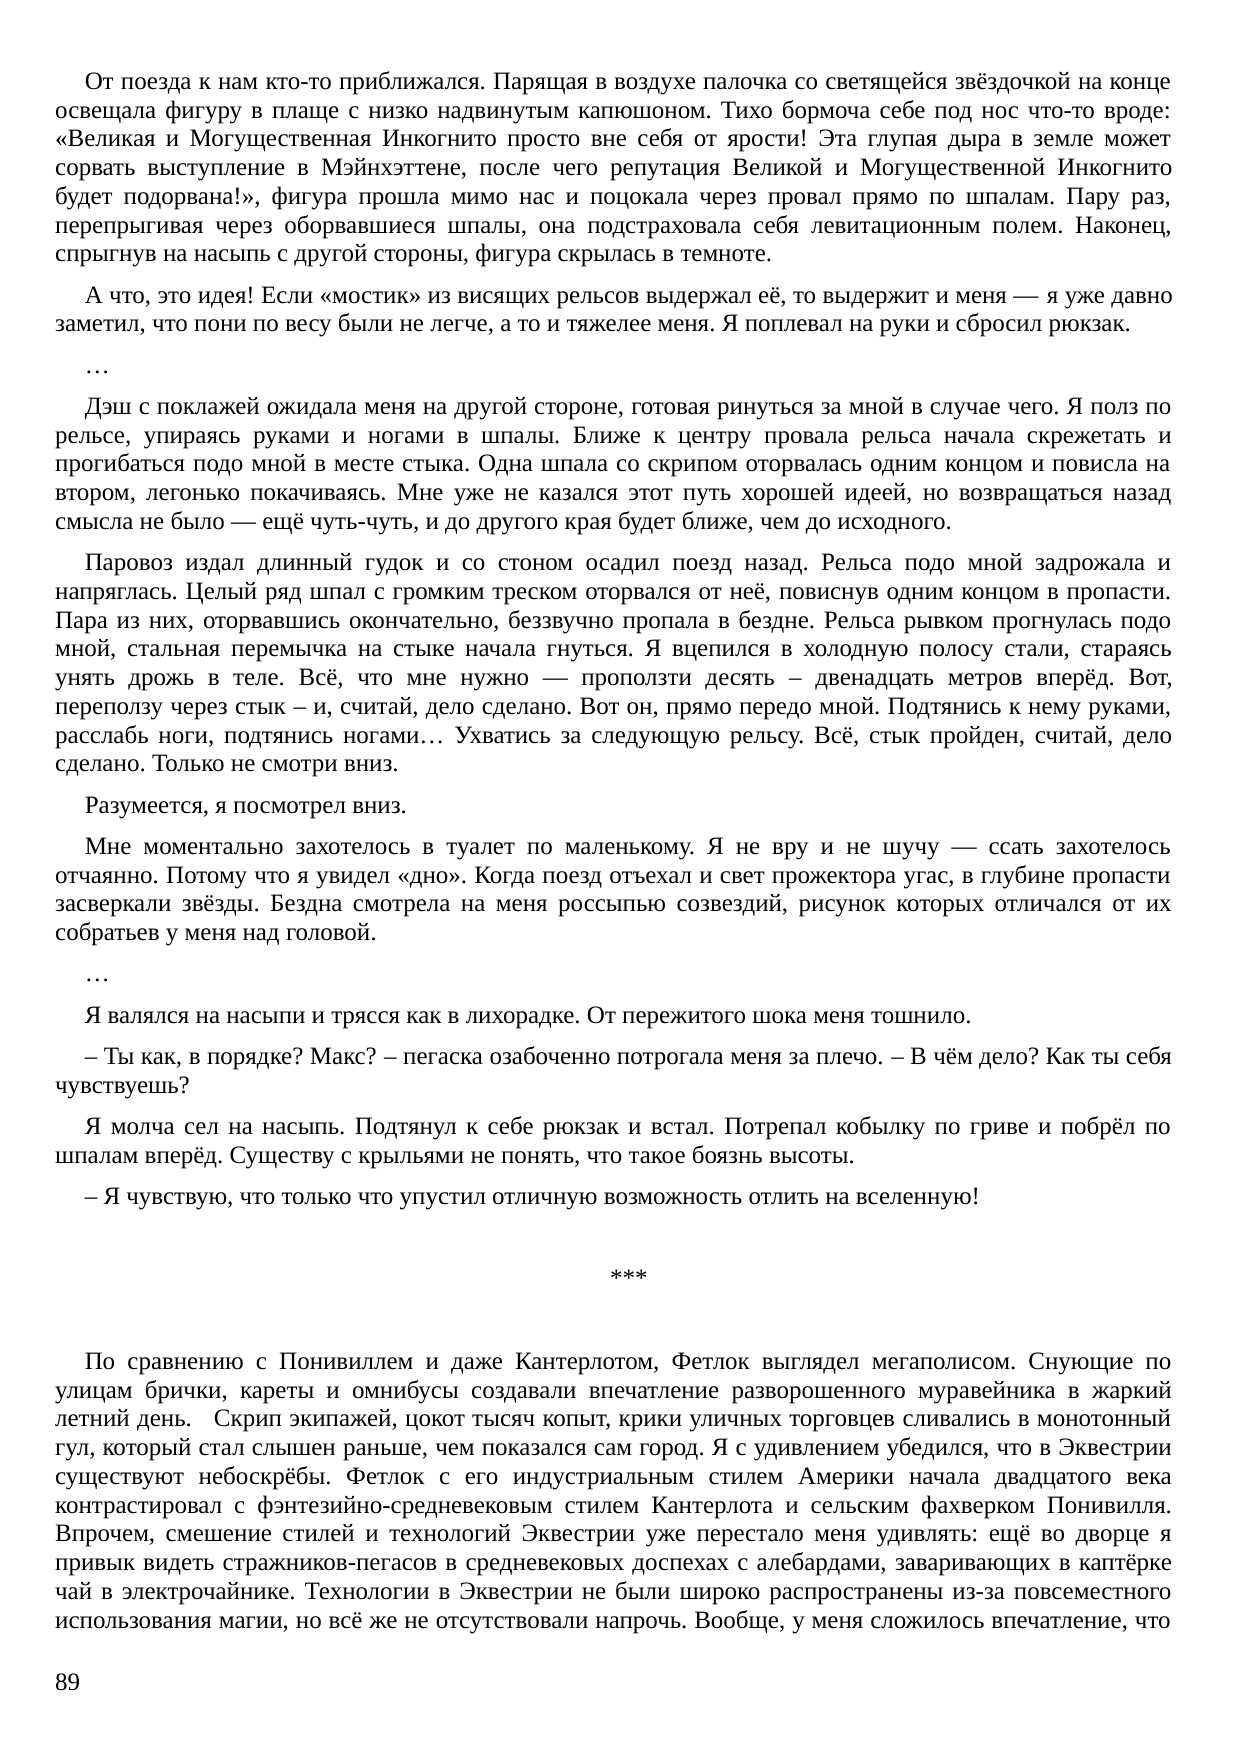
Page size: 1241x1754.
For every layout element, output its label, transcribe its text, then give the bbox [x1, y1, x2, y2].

text По сравнению с Понивиллем и даже Кантерлотом, Фетлок выглядел мегаполисом. Снующие по улицам брички, кареты и омнибусы создавали впечатление разворошенного муравейника в жаркий летний день. Скрип экипажей, цокот тысяч копыт, крики уличных торговцев сливались в монотонный гул, который стал слышен раньше, чем показался сам город. Я с удивлением убедился, что в Эквестрии существуют небоскрёбы. Фетлок с его индустриальным стилем Америки начала двадцатого века контрастировал с фэнтезийно-средневековым стилем Кантерлота и сельским фахверком Понивилля. Впрочем, смешение стилей и технологий Эквестрии уже перестало меня удивлять: ещё во дворце я привык видеть стражников-пегасов в средневековых доспехах с алебардами, заваривающих в каптёрке чай в электрочайнике. Технологии в Эквестрии не были широко распространены из-за повсеместного использования магии, но всё же не отсутствовали напрочь. Вообще, у меня сложилось впечатление, что [55, 1346, 1173, 1633]
text А что, это идея! Если «мостик» из висящих рельсов выдержал её, то выдержит и меня — я уже давно заметил, что пони по весу были не легче, а то и тяжелее меня. Я поплевал на руки и сбросил рюкзак. [55, 280, 1173, 337]
text От поезда к нам кто-то приближался. Парящая в воздухе палочка со светящейся звёздочкой на конце освещала фигуру в плаще с низко надвинутым капюшоном. Тихо бормоча себе под нос что-то вроде: «Великая и Могущественная Инкогнито просто вне себя от ярости! Эта глупая дыра в земле может сорвать выступление в Мэйнхэттене, после чего репутация Великой и Могущественной Инкогнито будет подорвана!», фигура прошла мимо нас и поцокала через провал прямо по шпалам. Пару раз, перепрыгивая через оборвавшиеся шпалы, она подстраховала себя левитационным полем. Наконец, спрыгнув на насыпь с другой стороны, фигура скрылась в темноте. [55, 66, 1173, 267]
text – Я чувствую, что только что упустил отличную возможность отлить на вселенную! [55, 1181, 1173, 1210]
text Дэш с поклажей ожидала меня на другой стороне, готовая ринуться за мной в случае чего. Я полз по рельсе, упираясь руками и ногами в шпалы. Ближе к центру провала рельса начала скрежетать и прогибаться подо мной в месте стыка. Одна шпала со скрипом оторвалась одним концом и повисла на втором, легонько покачиваясь. Мне уже не казался этот путь хорошей идеей, но возвращаться назад смысла не было — ещё чуть-чуть, и до другого края будет ближе, чем до исходного. [55, 391, 1173, 535]
text – Ты как, в порядке? Макс? – пегаска озабоченно потрогала меня за плечо. – В чём дело? Как ты себя чувствуешь? [55, 1041, 1173, 1098]
text … [55, 958, 1173, 987]
text Разумеется, я посмотрел вниз. [55, 790, 1173, 818]
text Я валялся на насыпи и трясся как в лихорадке. От пережитого шока меня тошнило. [55, 1000, 1173, 1028]
text Я молча сел на насыпь. Подтянул к себе рюкзак и встал. Потрепал кобылку по гриве и побрёл по шпалам вперёд. Существу с крыльями не понять, что такое боязнь высоты. [55, 1111, 1173, 1168]
text Паровоз издал длинный гудок и со стоном осадил поезд назад. Рельса подо мной задрожала и напряглась. Целый ряд шпал с громким треском оторвался от неё, повиснув одним концом в пропасти. Пара из них, оторвавшись окончательно, беззвучно пропала в бездне. Рельса рывком прогнулась подо мной, стальная перемычка на стыке начала гнуться. Я вцепился в холодную полосу стали, стараясь унять дрожь в теле. Всё, что мне нужно — проползти десять – двенадцать метров вперёд. Вот, переползу через стык – и, считай, дело сделано. Вот он, прямо передо мной. Подтянись к нему руками, расслабь ноги, подтянись ногами… Ухватись за следующую рельсу. Всё, стык пройден, считай, дело сделано. Только не смотри вниз. [55, 547, 1173, 777]
text Мне моментально захотелось в туалет по маленькому. Я не вру и не шучу — ссать захотелось отчаянно. Потому что я увидел «дно». Когда поезд отъехал и свет прожектора угас, в глубине пропасти засверкали звёзды. Бездна смотрела на меня россыпью созвездий, рисунок которых отличался от их собратьев у меня над головой. [55, 831, 1173, 946]
text *** [55, 1263, 1173, 1292]
text … [55, 350, 1173, 378]
